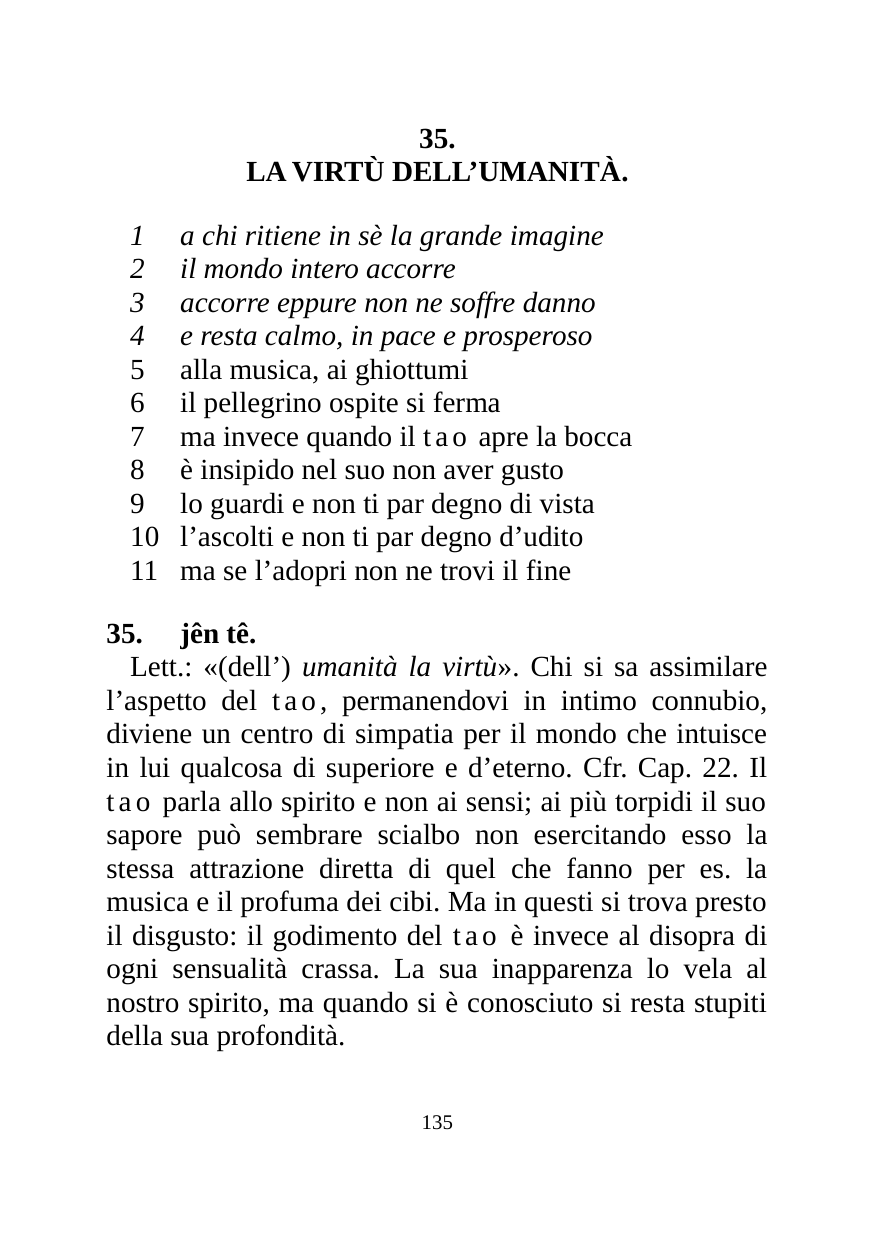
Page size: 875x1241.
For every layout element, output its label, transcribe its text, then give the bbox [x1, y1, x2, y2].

list il mondo intero accorre [130, 251, 768, 285]
list lo guardi e non ti par degno di vista [130, 486, 768, 519]
list e resta calmo, in pace e prosperoso [130, 318, 768, 352]
list l’ascolti e non ti par degno d’udito [130, 519, 768, 553]
text 35. jên tê. [106, 616, 768, 649]
list il pellegrino ospite si ferma [130, 385, 768, 419]
list a chi ritiene in sè la grande imagine [130, 218, 768, 251]
list accorre eppure non ne soffre danno [130, 285, 768, 318]
list ma se l’adopri non ne trovi il fine [130, 553, 768, 587]
subtitle 35. La virtù dell’umanità. [106, 121, 768, 188]
list è insipido nel suo non aver gusto [130, 452, 768, 486]
list alla musica, ai ghiottumi [130, 352, 768, 385]
list ma invece quando il tao apre la bocca [130, 419, 768, 452]
text Lett.: «(dell’) umanità la virtù». Chi si sa assimilare l’aspetto del tao, permanendovi in intimo connubio, diviene un centro di simpatia per il mondo che intuisce in lui qualcosa di superiore e d’eterno. Cfr. Cap. 22. Il tao parla allo spirito e non ai sensi; ai più torpidi il suo sapore può sembrare scialbo non esercitando esso la stessa attrazione diretta di quel che fanno per es. la musica e il profuma dei cibi. Ma in questi si trova presto il disgusto: il godimento del tao è invece al disopra di ogni sensualità crassa. La sua inapparenza lo vela al nostro spirito, ma quando si è conosciuto si resta stupiti della sua profondità. [106, 649, 768, 1052]
